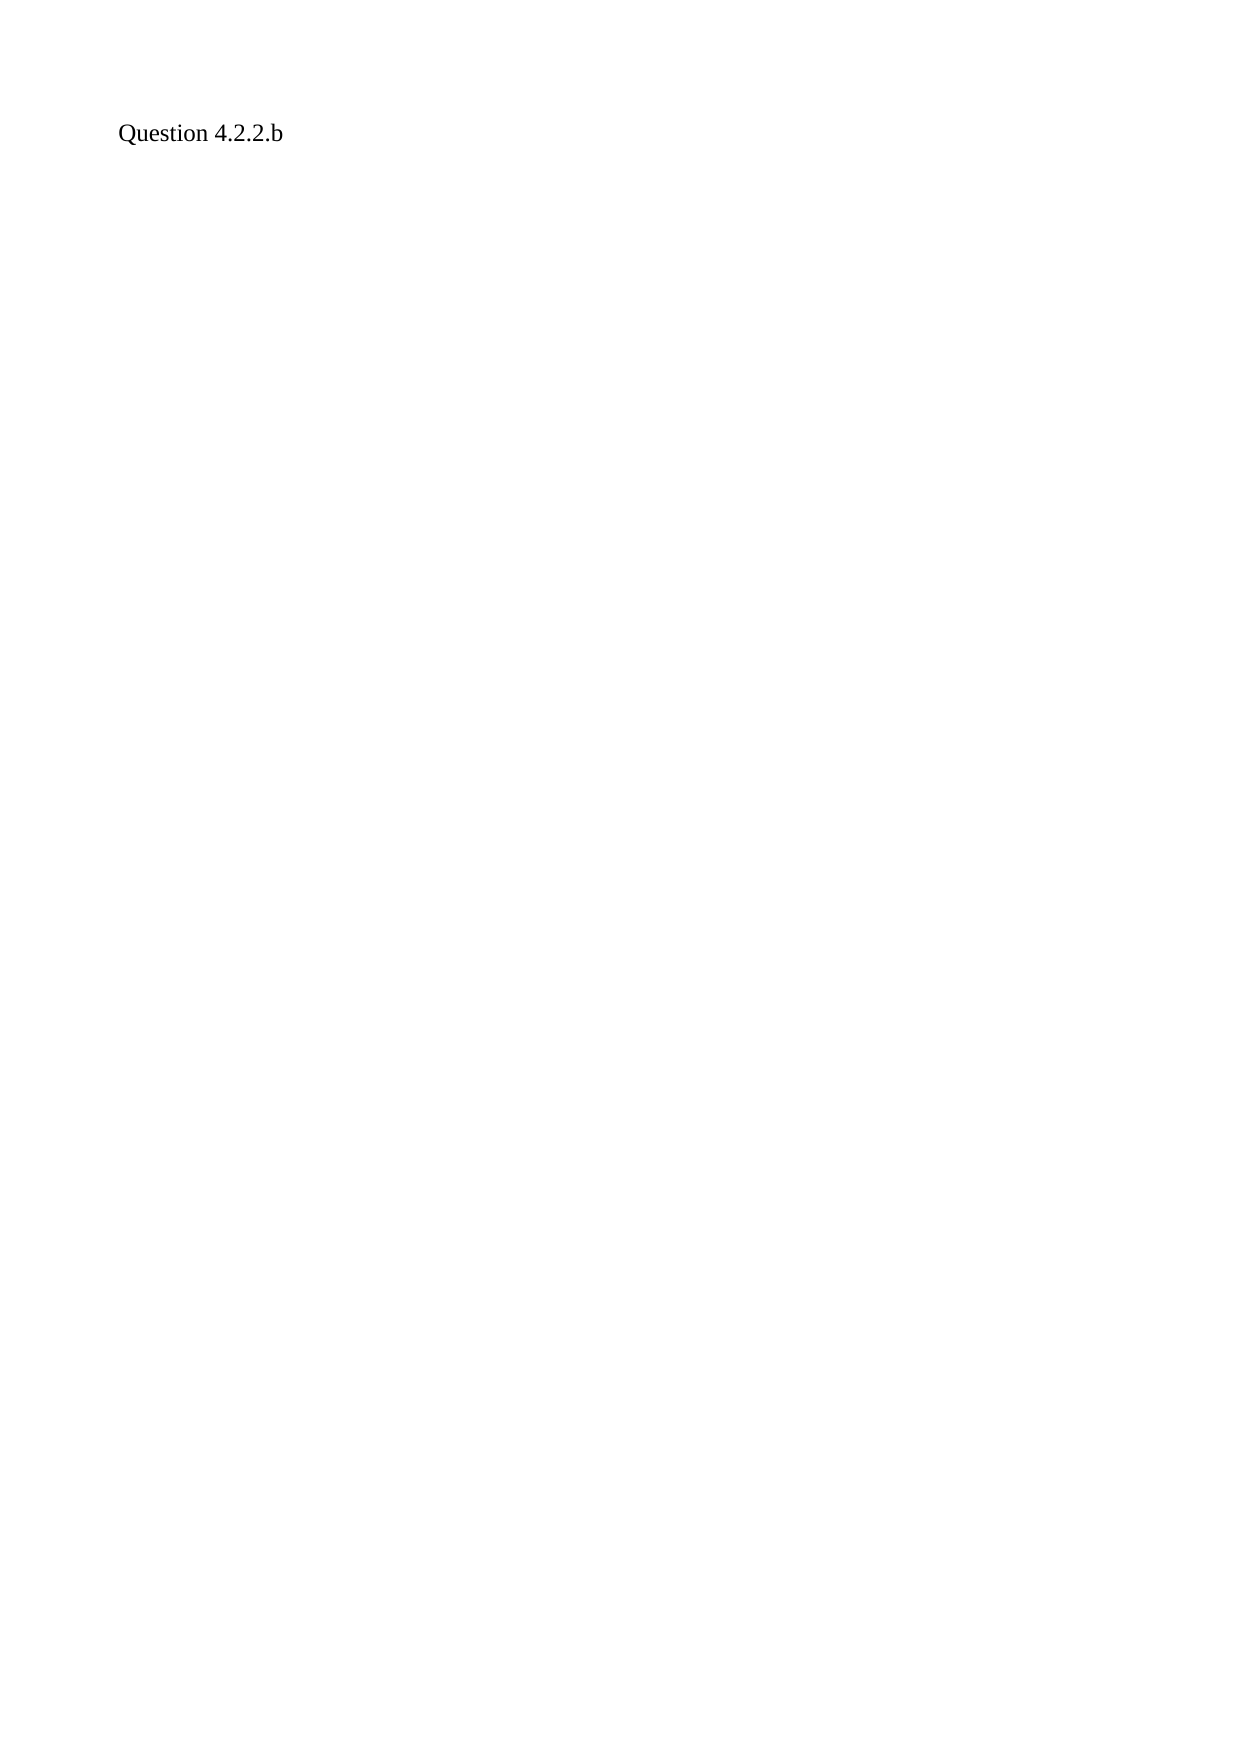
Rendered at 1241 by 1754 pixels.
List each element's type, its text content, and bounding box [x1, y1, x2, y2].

text Question 4.2.2.b [118, 118, 1122, 147]
